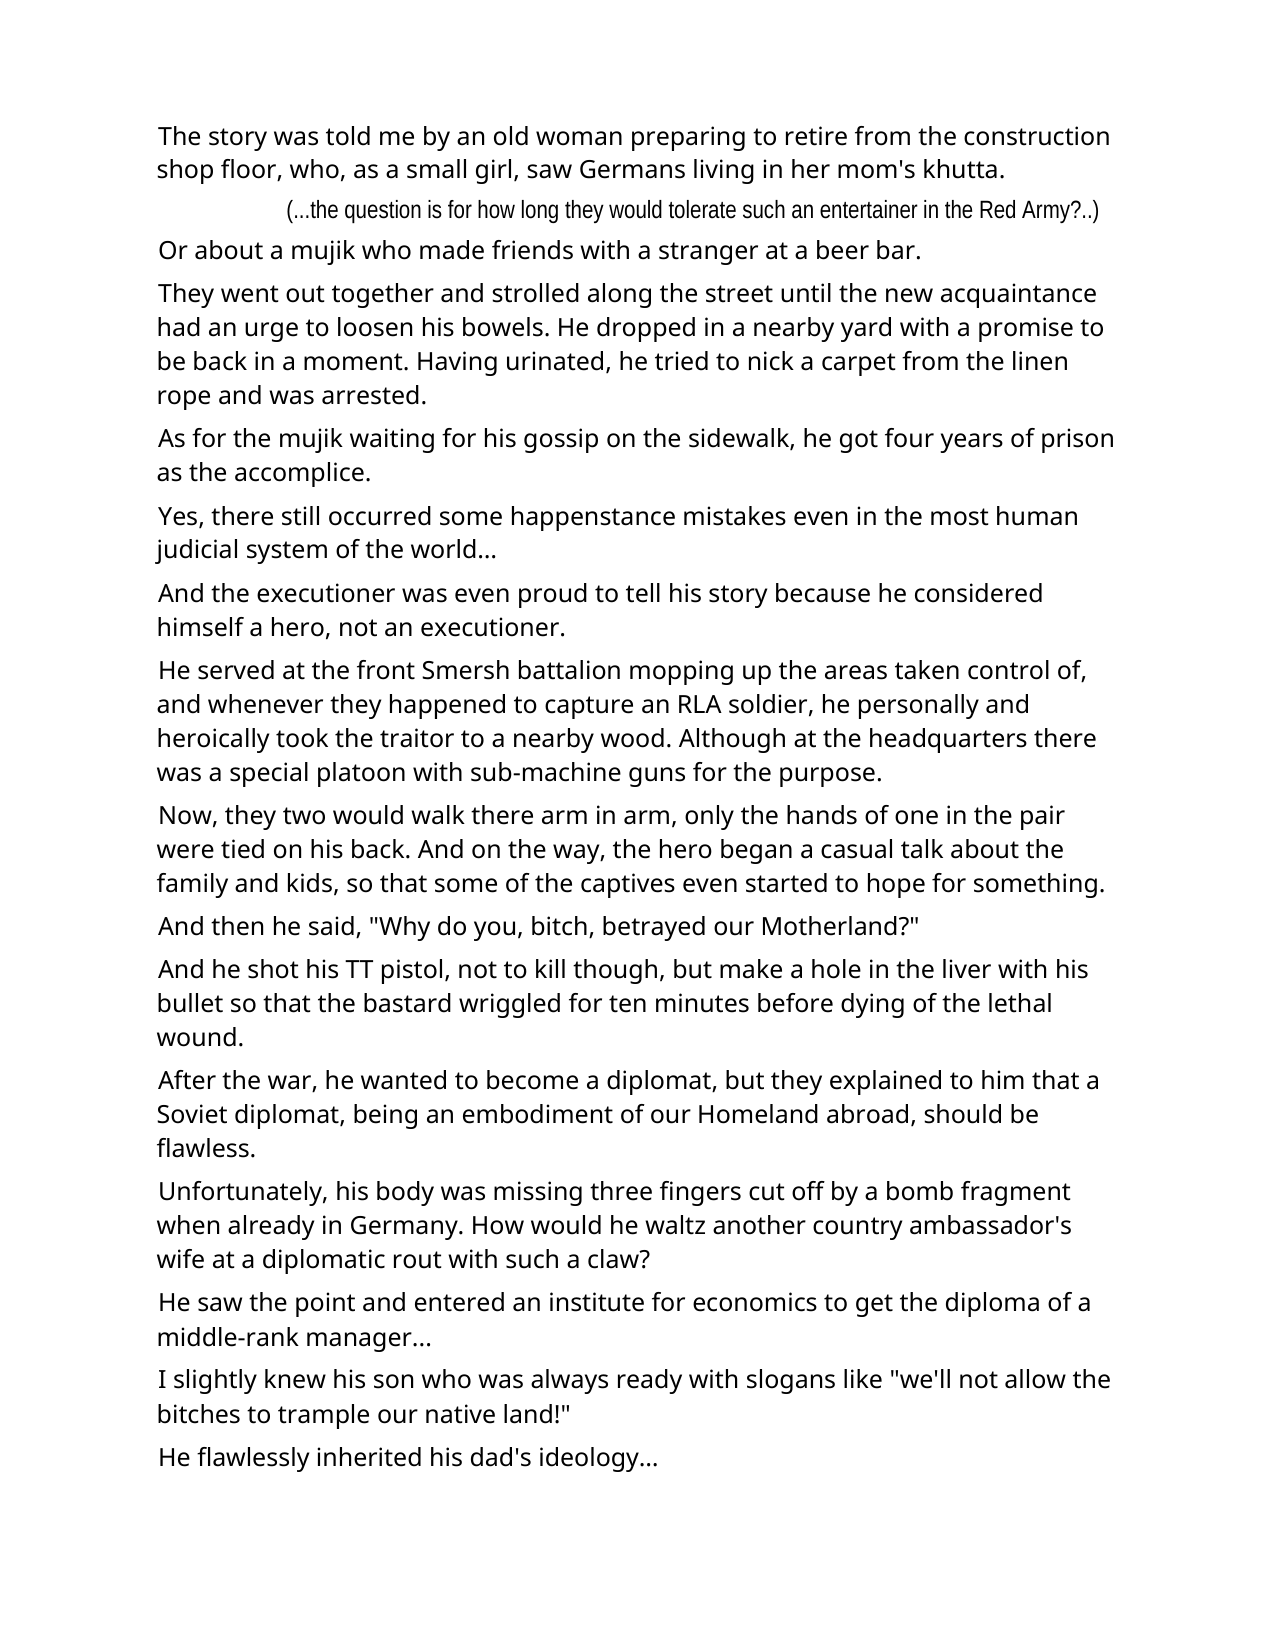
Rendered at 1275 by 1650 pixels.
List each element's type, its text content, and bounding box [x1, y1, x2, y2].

text After the war, he wanted to become a diplomat, but they explained to him that a Soviet diplomat, being an embodiment of our Homeland abroad, should be flawless. [156, 1063, 1118, 1165]
text Yes, there still occurred some happenstance mistakes even in the most human judicial system of the world… [156, 498, 1118, 566]
text They went out together and strolled along the street until the new acquaintance had an urge to loosen his bowels. He dropped in a nearby yard with a promise to be back in a moment. Having urinated, he tried to nick a carpet from the linen rope and was arrested. [156, 276, 1118, 412]
text He flawlessly inherited his dad's ideology… [156, 1439, 1118, 1473]
text He served at the front Smersh battalion mopping up the areas taken control of, and whenever they happened to capture an RLA soldier, he personally and heroically took the traitor to a nearby wood. Although at the headquarters there was a special platoon with sub-machine guns for the purpose. [156, 652, 1118, 788]
text I slightly knew his son who was always ready with slogans like "we'll not allow the bitches to trample our native land!" [156, 1362, 1118, 1430]
text And the executioner was even proud to tell his story because he considered himself a hero, not an executioner. [156, 575, 1118, 643]
list (...the question is for how long they would tolerate such an entertainer in the Red Army?..) [286, 195, 1118, 224]
text Or about a mujik who made friends with a stranger at a beer bar. [156, 233, 1118, 267]
text He saw the point and entered an institute for economics to get the diploma of a middle-rank manager... [156, 1285, 1118, 1353]
text Unfortunately, his body was missing three fingers cut off by a bomb fragment when already in Germany. How would he waltz another country ambassador's wife at a diplomatic rout with such a claw? [156, 1174, 1118, 1276]
text And he shot his TT pistol, not to kill though, but make a hole in the liver with his bullet so that the bastard wriggled for ten minutes before dying of the lethal wound. [156, 952, 1118, 1054]
text Now, they two would walk there arm in arm, only the hands of one in the pair were tied on his back. And on the way, the hero began a casual talk about the family and kids, so that some of the captives even started to hope for something. [156, 797, 1118, 900]
text And then he said, "Why do you, bitch, betrayed our Motherland?" [156, 909, 1118, 943]
text As for the mujik waiting for his gossip on the sidewalk, he got four years of prison as the accomplice. [156, 421, 1118, 489]
text The story was told me by an old woman preparing to retire from the construction shop floor, who, as a small girl, saw Germans living in her mom's khutta. [156, 118, 1118, 186]
